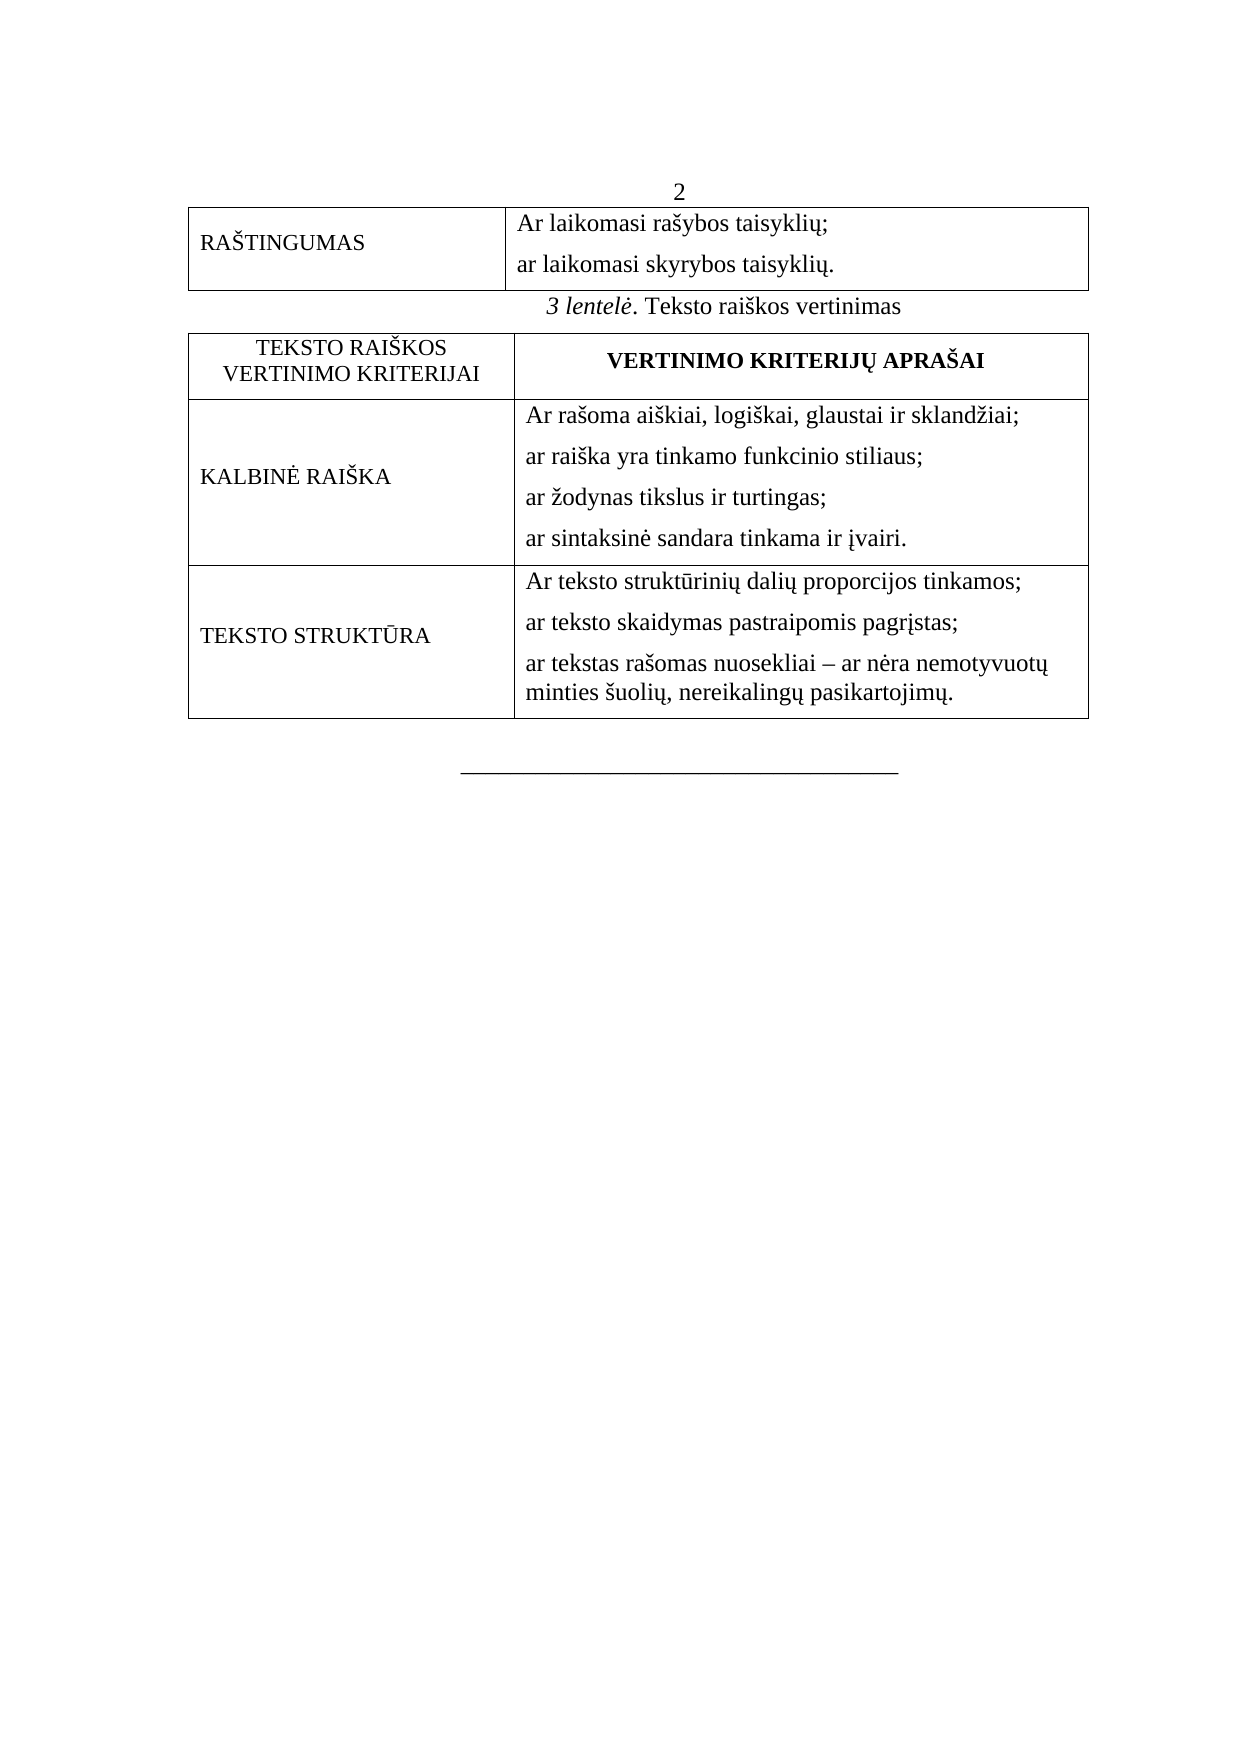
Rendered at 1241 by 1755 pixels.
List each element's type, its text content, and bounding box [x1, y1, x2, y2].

table_header TEKSTO RAIŠKOS VERTINIMO KRITERIJAI [189, 334, 514, 399]
table_cell Ar rašoma aiškiai, logiškai, glaustai ir sklandžiai; ar raiška yra tinkamo funkcinio stiliaus; ar žodynas tikslus ir turtingas; ar sintaksinė sandara tinkama ir įvairi. [515, 400, 1088, 565]
table_header VERTINIMO KRITERIJŲ APRAŠAI [515, 334, 1088, 399]
table_cell Ar teksto struktūrinių dalių proporcijos tinkamos; ar teksto skaidymas pastraipomis pagrįstas; ar tekstas rašomas nuosekliai – ar nėra nemotyvuotų minties šuolių, nereikalingų pasikartojimų. [515, 566, 1088, 718]
table_cell TEKSTO STRUKTŪRA [189, 566, 514, 718]
text 3 lentelė. Teksto raiškos vertinimas [177, 291, 1181, 320]
table_cell KALBINĖ RAIŠKA [189, 400, 514, 565]
table_cell Ar laikomasi rašybos taisyklių; ar laikomasi skyrybos taisyklių. [506, 208, 1088, 290]
table_cell RAŠTINGUMAS [189, 208, 505, 290]
text ___________________________________ [177, 748, 1181, 777]
